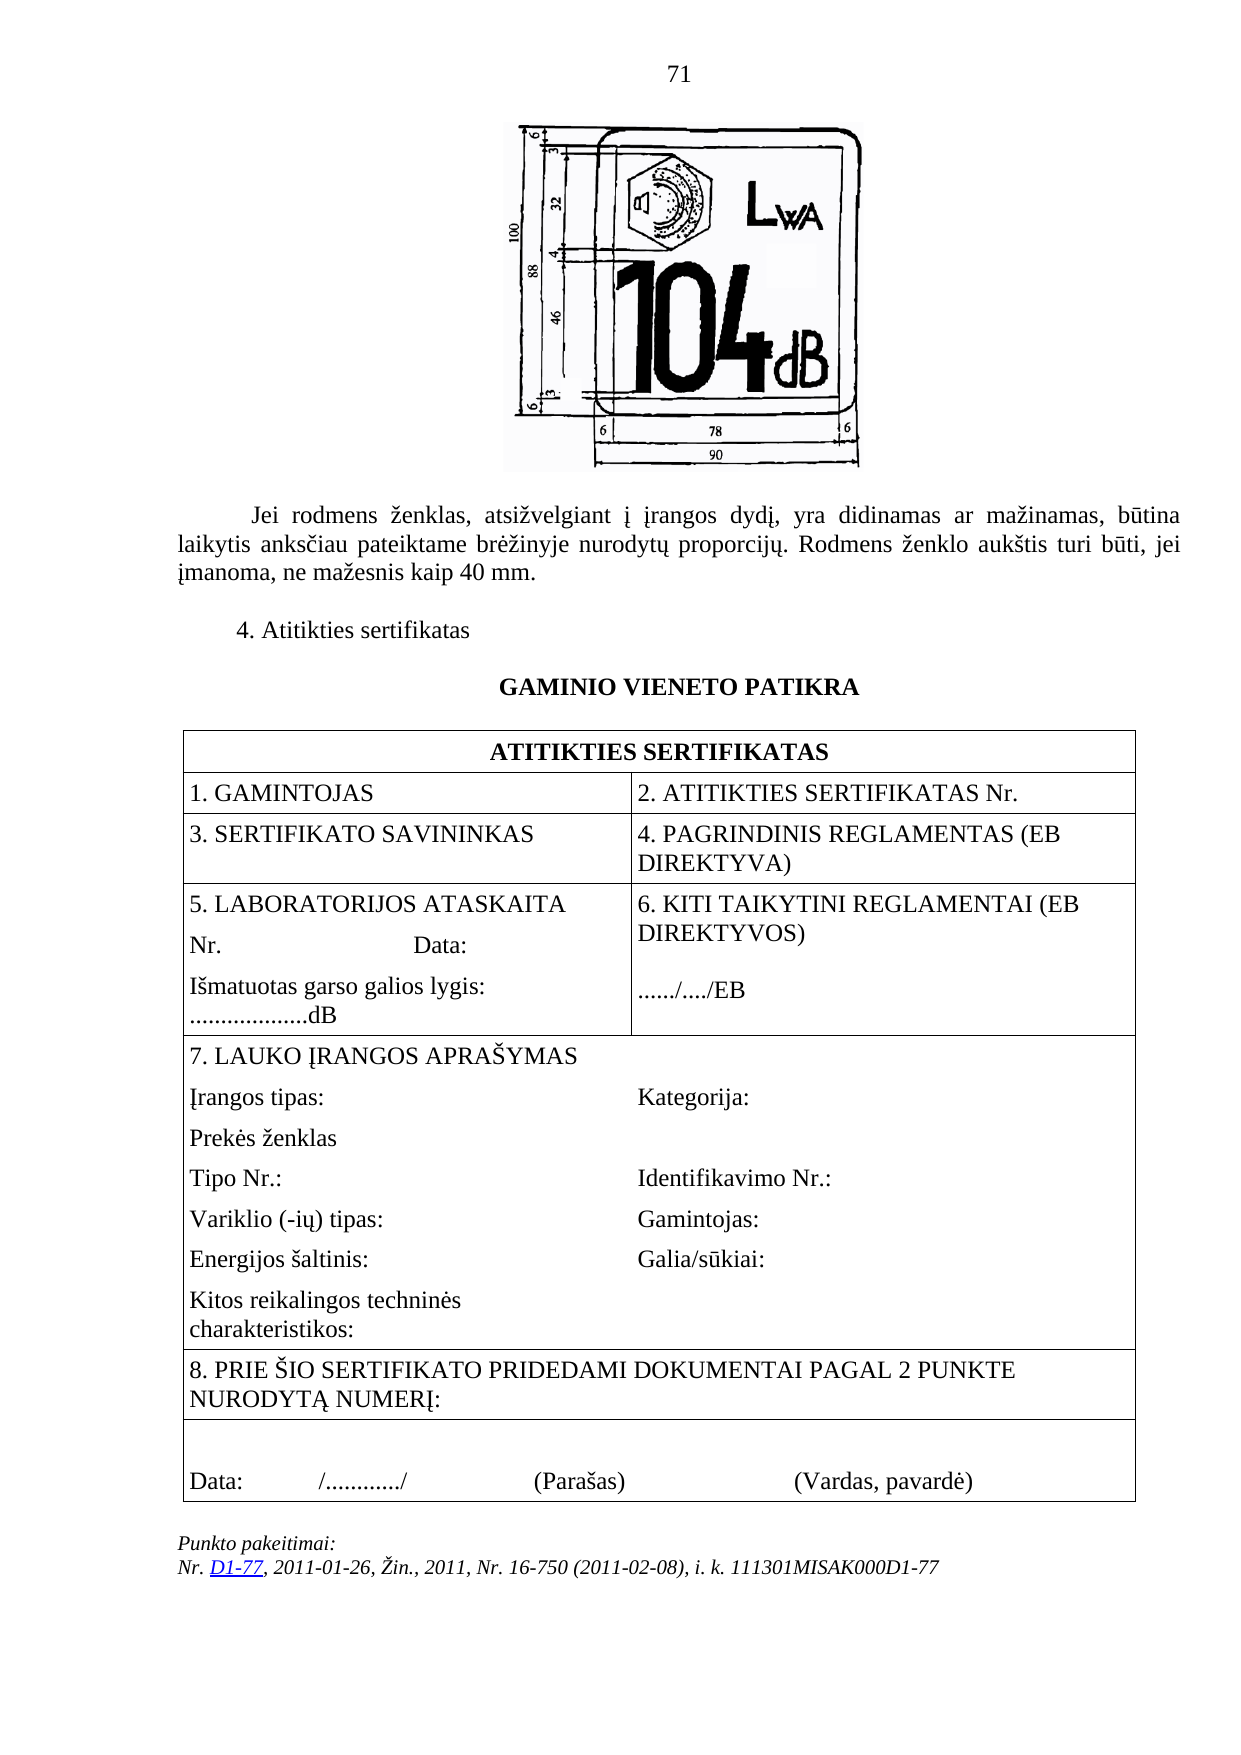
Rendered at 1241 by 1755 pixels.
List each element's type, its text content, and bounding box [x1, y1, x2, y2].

table_cell 7. LAUKO ĮRANGOS APRAŠYMAS [184, 1036, 1135, 1076]
table_cell [184, 1420, 631, 1460]
table_cell 4. PAGRINDINIS REGLAMENTAS (EB DIREKTYVA) [632, 814, 1135, 883]
table_cell Data: /............/ (Parašas) [184, 1460, 631, 1501]
table_cell 8. PRIE ŠIO SERTIFIKATO PRIDEDAMI DOKUMENTAI PAGAL 2 PUNKTE NURODYTĄ NUMERĮ: [184, 1350, 1135, 1418]
table_cell Prekės ženklas [184, 1117, 631, 1157]
table_cell Išmatuotas garso galios lygis: ...................dB [184, 965, 631, 1035]
table_cell Įrangos tipas: [184, 1076, 631, 1117]
table_cell Data: [407, 924, 631, 965]
table_cell 1. GAMINTOJAS [184, 773, 631, 813]
table_cell Identifikavimo Nr.: [631, 1157, 1135, 1198]
table_cell Nr. [184, 924, 407, 965]
table_cell Variklio (-ių) tipas: [184, 1198, 631, 1238]
table_header ATITIKTIES SERTIFIKATAS [184, 731, 1135, 772]
table_cell Kategorija: [631, 1076, 1135, 1117]
text GAMINIO VIENETO PATIKRA [177, 672, 1181, 701]
table_cell [631, 1420, 1135, 1460]
table_cell (Vardas, pavardė) [631, 1460, 1135, 1501]
table_cell 3. SERTIFIKATO SAVININKAS [184, 814, 631, 883]
text 4. Atitikties sertifikatas [177, 615, 1181, 644]
table_cell Gamintojas: [631, 1198, 1135, 1238]
table_cell Energijos šaltinis: [184, 1239, 631, 1279]
table_cell 2. ATITIKTIES SERTIFIKATAS Nr. [632, 773, 1135, 813]
table_cell 5. LABORATORIJOS ATASKAITA [184, 884, 631, 924]
table_cell Tipo Nr.: [184, 1157, 631, 1198]
table_cell [631, 1117, 1135, 1157]
table_cell 6. KITI TAIKYTINI REGLAMENTAI (EB DIREKTYVOS) ....../..../EB [632, 884, 1135, 1035]
table_cell Kitos reikalingos techninės charakteristikos: [184, 1279, 631, 1348]
text Punkto pakeitimai: [177, 1531, 1181, 1554]
table_cell Galia/sūkiai: [631, 1239, 1135, 1279]
table_cell [631, 1279, 1135, 1348]
text Jei rodmens ženklas, atsižvelgiant į įrangos dydį, yra didinamas ar mažinamas, būtina laikytis anksčiau pateiktame brėžinyje nurodytų proporcijų. Rodmens ženklo aukštis turi būti, jei įmanoma, ne mažesnis kaip 40 mm. [177, 500, 1181, 586]
text Nr. D1-77, 2011-01-26, Žin., 2011, Nr. 16-750 (2011-02-08), i. k. 111301MISAK000D1-77 [177, 1554, 1181, 1579]
